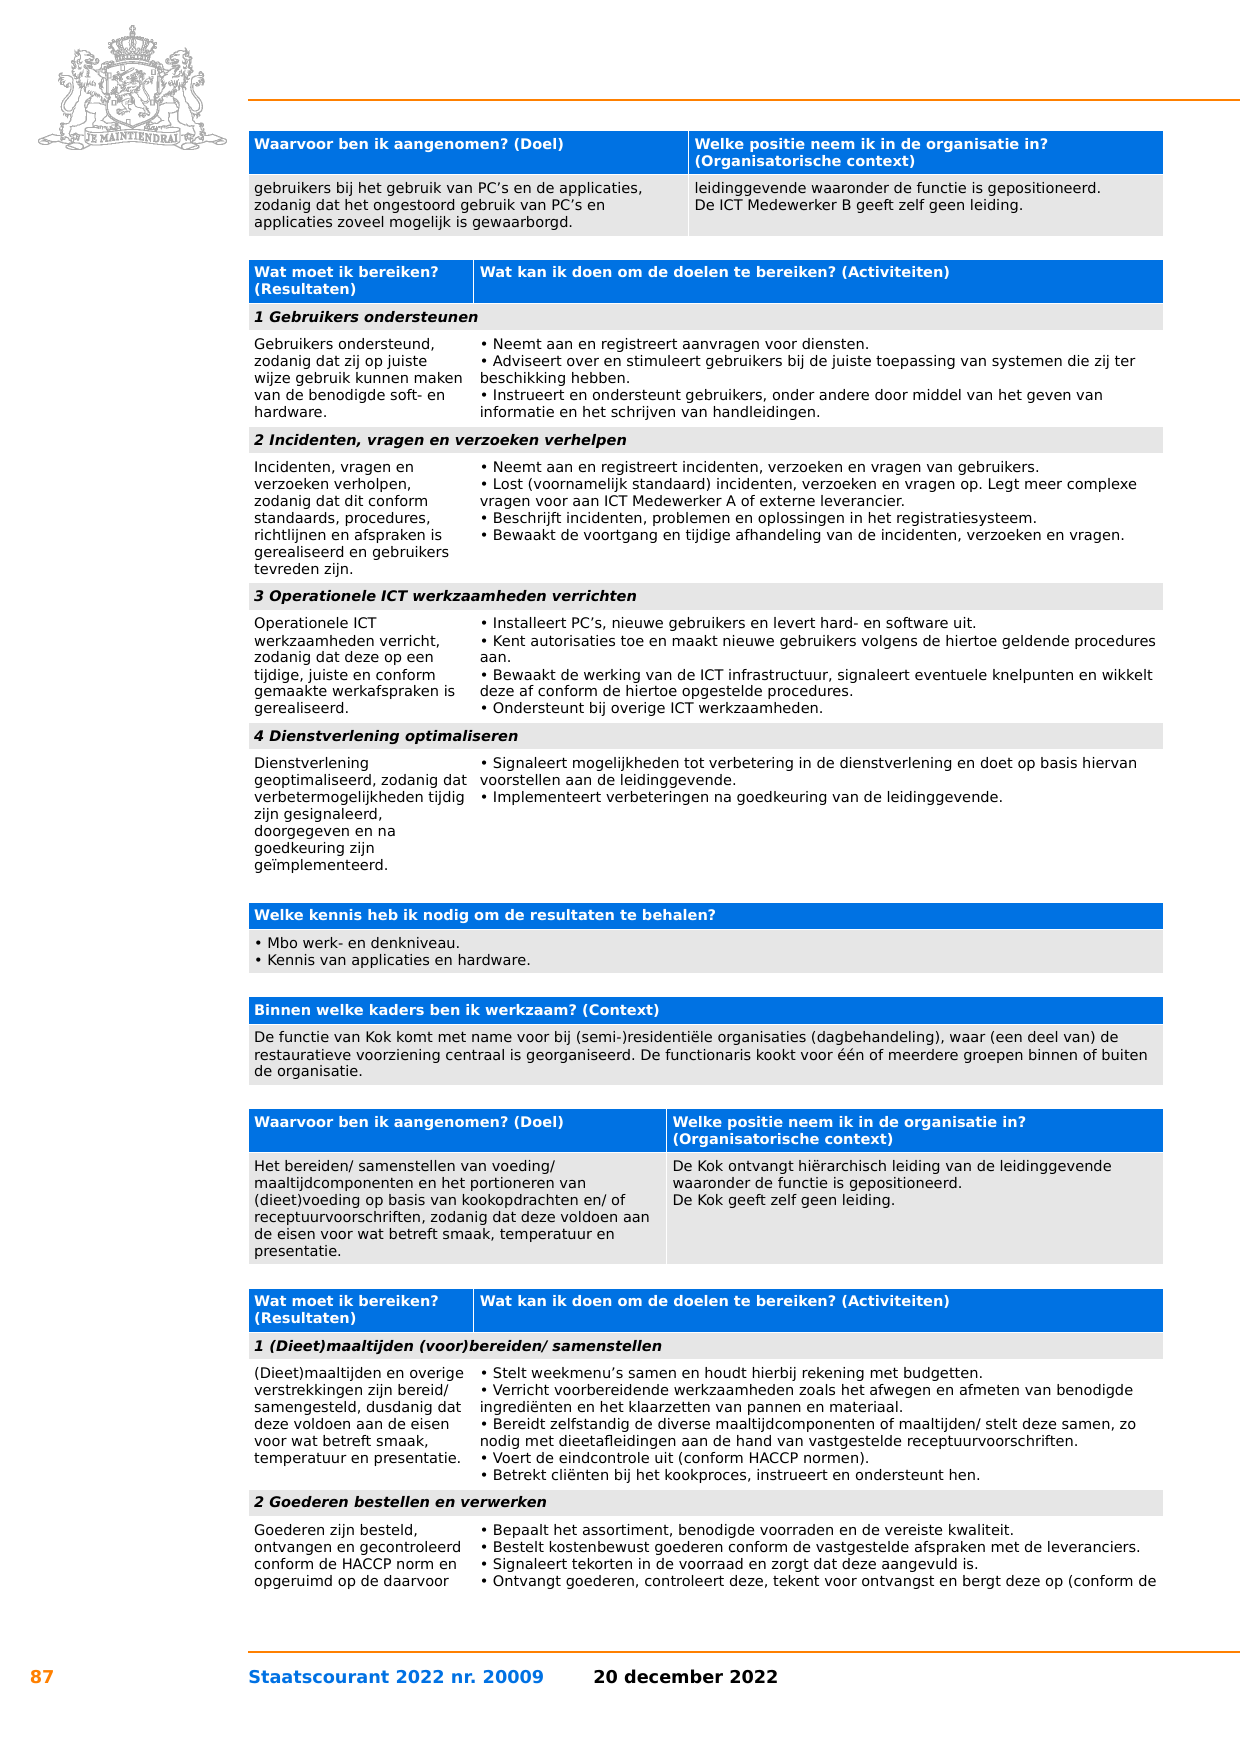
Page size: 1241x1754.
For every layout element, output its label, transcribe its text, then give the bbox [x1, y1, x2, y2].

table_header Wat moet ik bereiken? (Resultaten) [249, 1289, 473, 1332]
table_header Wat kan ik doen om de doelen te bereiken? (Activiteiten) [474, 260, 1163, 303]
table_cell 1 Gebruikers ondersteunen [249, 304, 1163, 330]
picture [38, 25, 227, 150]
table_cell 2 Goederen bestellen en verwerken [249, 1490, 1163, 1516]
table_header Waarvoor ben ik aangenomen? (Doel) [249, 1109, 666, 1152]
table_cell 1 (Dieet)maaltijden (voor)bereiden/ samenstellen [249, 1333, 1163, 1359]
table_cell leidinggevende waaronder de functie is gepositioneerd. De ICT Medewerker B geeft zelf geen leiding. [689, 175, 1163, 236]
table_cell Dienstverlening geoptimaliseerd, zodanig dat verbetermogelijkheden tijdig zijn gesignaleerd, doorgegeven en na goedkeuring zijn geïmplementeerd. [249, 750, 473, 879]
table_cell 4 Dienstverlening optimaliseren [249, 723, 1163, 749]
table_cell Operationele ICT werkzaamheden verricht, zodanig dat deze op een tijdige, juiste en conform gemaakte werkafspraken is gerealiseerd. [249, 611, 473, 722]
table_cell • Stelt weekmenu’s samen en houdt hierbij rekening met budgetten. • Verricht voorbereidende werkzaamheden zoals het afwegen en afmeten van benodigde ingrediënten en het klaarzetten van pannen en materiaal. • Bereidt zelfstandig de diverse maaltijdcomponenten of maaltijden/ stelt deze samen, zo nodig met dieetafleidingen aan de hand van vastgestelde receptuurvoorschriften. • Voert de eindcontrole uit (conform HACCP normen). • Betrekt cliënten bij het kookproces, instrueert en ondersteunt hen. [474, 1360, 1163, 1488]
table_header Binnen welke kaders ben ik werkzaam? (Context) [249, 997, 1163, 1024]
table_header Wat kan ik doen om de doelen te bereiken? (Activiteiten) [474, 1289, 1163, 1332]
table_cell • Installeert PC’s, nieuwe gebruikers en levert hard- en software uit. • Kent autorisaties toe en maakt nieuwe gebruikers volgens de hiertoe geldende procedures aan. • Bewaakt de werking van de ICT infrastructuur, signaleert eventuele knelpunten en wikkelt deze af conform de hiertoe opgestelde procedures. • Ondersteunt bij overige ICT werkzaamheden. [474, 611, 1163, 722]
table_header Welke positie neem ik in de organisatie in? (Organisatorische context) [689, 131, 1163, 174]
table_cell Het bereiden/ samenstellen van voeding/ maaltijdcomponenten en het portioneren van (dieet)voeding op basis van kookopdrachten en/ of receptuurvoorschriften, zodanig dat deze voldoen aan de eisen voor wat betreft smaak, temperatuur en presentatie. [249, 1153, 666, 1264]
table_cell • Bepaalt het assortiment, benodigde voorraden en de vereiste kwaliteit. • Bestelt kostenbewust goederen conform de vastgestelde afspraken met de leveranciers. • Signaleert tekorten in de voorraad en zorgt dat deze aangevuld is. • Ontvangt goederen, controleert deze, tekent voor ontvangst en bergt deze op (conform de [474, 1517, 1163, 1594]
table_header Waarvoor ben ik aangenomen? (Doel) [249, 131, 688, 174]
table_cell De Kok ontvangt hiërarchisch leiding van de leidinggevende waaronder de functie is gepositioneerd. De Kok geeft zelf geen leiding. [667, 1153, 1163, 1264]
table_cell • Mbo werk- en denkniveau. • Kennis van applicaties en hardware. [249, 930, 1163, 973]
table_header Welke positie neem ik in de organisatie in? (Organisatorische context) [667, 1109, 1163, 1152]
table_cell • Signaleert mogelijkheden tot verbetering in de dienstverlening en doet op basis hiervan voorstellen aan de leidinggevende. • Implementeert verbeteringen na goedkeuring van de leidinggevende. [474, 750, 1163, 879]
table_cell Goederen zijn besteld, ontvangen en gecontroleerd conform de HACCP norm en opgeruimd op de daarvoor [249, 1517, 473, 1594]
table_cell Incidenten, vragen en verzoeken verholpen, zodanig dat dit conform standaards, procedures, richtlijnen en afspraken is gerealiseerd en gebruikers tevreden zijn. [249, 454, 473, 582]
table_cell • Neemt aan en registreert aanvragen voor diensten. • Adviseert over en stimuleert gebruikers bij de juiste toepassing van systemen die zij ter beschikking hebben. • Instrueert en ondersteunt gebruikers, onder andere door middel van het geven van informatie en het schrijven van handleidingen. [474, 331, 1163, 426]
table_cell 3 Operationele ICT werkzaamheden verrichten [249, 583, 1163, 610]
table_cell gebruikers bij het gebruik van PC’s en de applicaties, zodanig dat het ongestoord gebruik van PC’s en applicaties zoveel mogelijk is gewaarborgd. [249, 175, 688, 236]
table_cell • Neemt aan en registreert incidenten, verzoeken en vragen van gebruikers. • Lost (voornamelijk standaard) incidenten, verzoeken en vragen op. Legt meer complexe vragen voor aan ICT Medewerker A of externe leverancier. • Beschrijft incidenten, problemen en oplossingen in het registratiesysteem. • Bewaakt de voortgang en tijdige afhandeling van de incidenten, verzoeken en vragen. [474, 454, 1163, 582]
table_header Wat moet ik bereiken? (Resultaten) [249, 260, 473, 303]
table_cell Gebruikers ondersteund, zodanig dat zij op juiste wijze gebruik kunnen maken van de benodigde soft- en hardware. [249, 331, 473, 426]
table_cell 2 Incidenten, vragen en verzoeken verhelpen [249, 427, 1163, 453]
table_header Welke kennis heb ik nodig om de resultaten te behalen? [249, 903, 1163, 929]
table_cell De functie van Kok komt met name voor bij (semi-)residentiële organisaties (dagbehandeling), waar (een deel van) de restauratieve voorziening centraal is georganiseerd. De functionaris kookt voor één of meerdere groepen binnen of buiten de organisatie. [249, 1025, 1163, 1085]
table_cell (Dieet)maaltijden en overige verstrekkingen zijn bereid/ samengesteld, dusdanig dat deze voldoen aan de eisen voor wat betreft smaak, temperatuur en presentatie. [249, 1360, 473, 1488]
